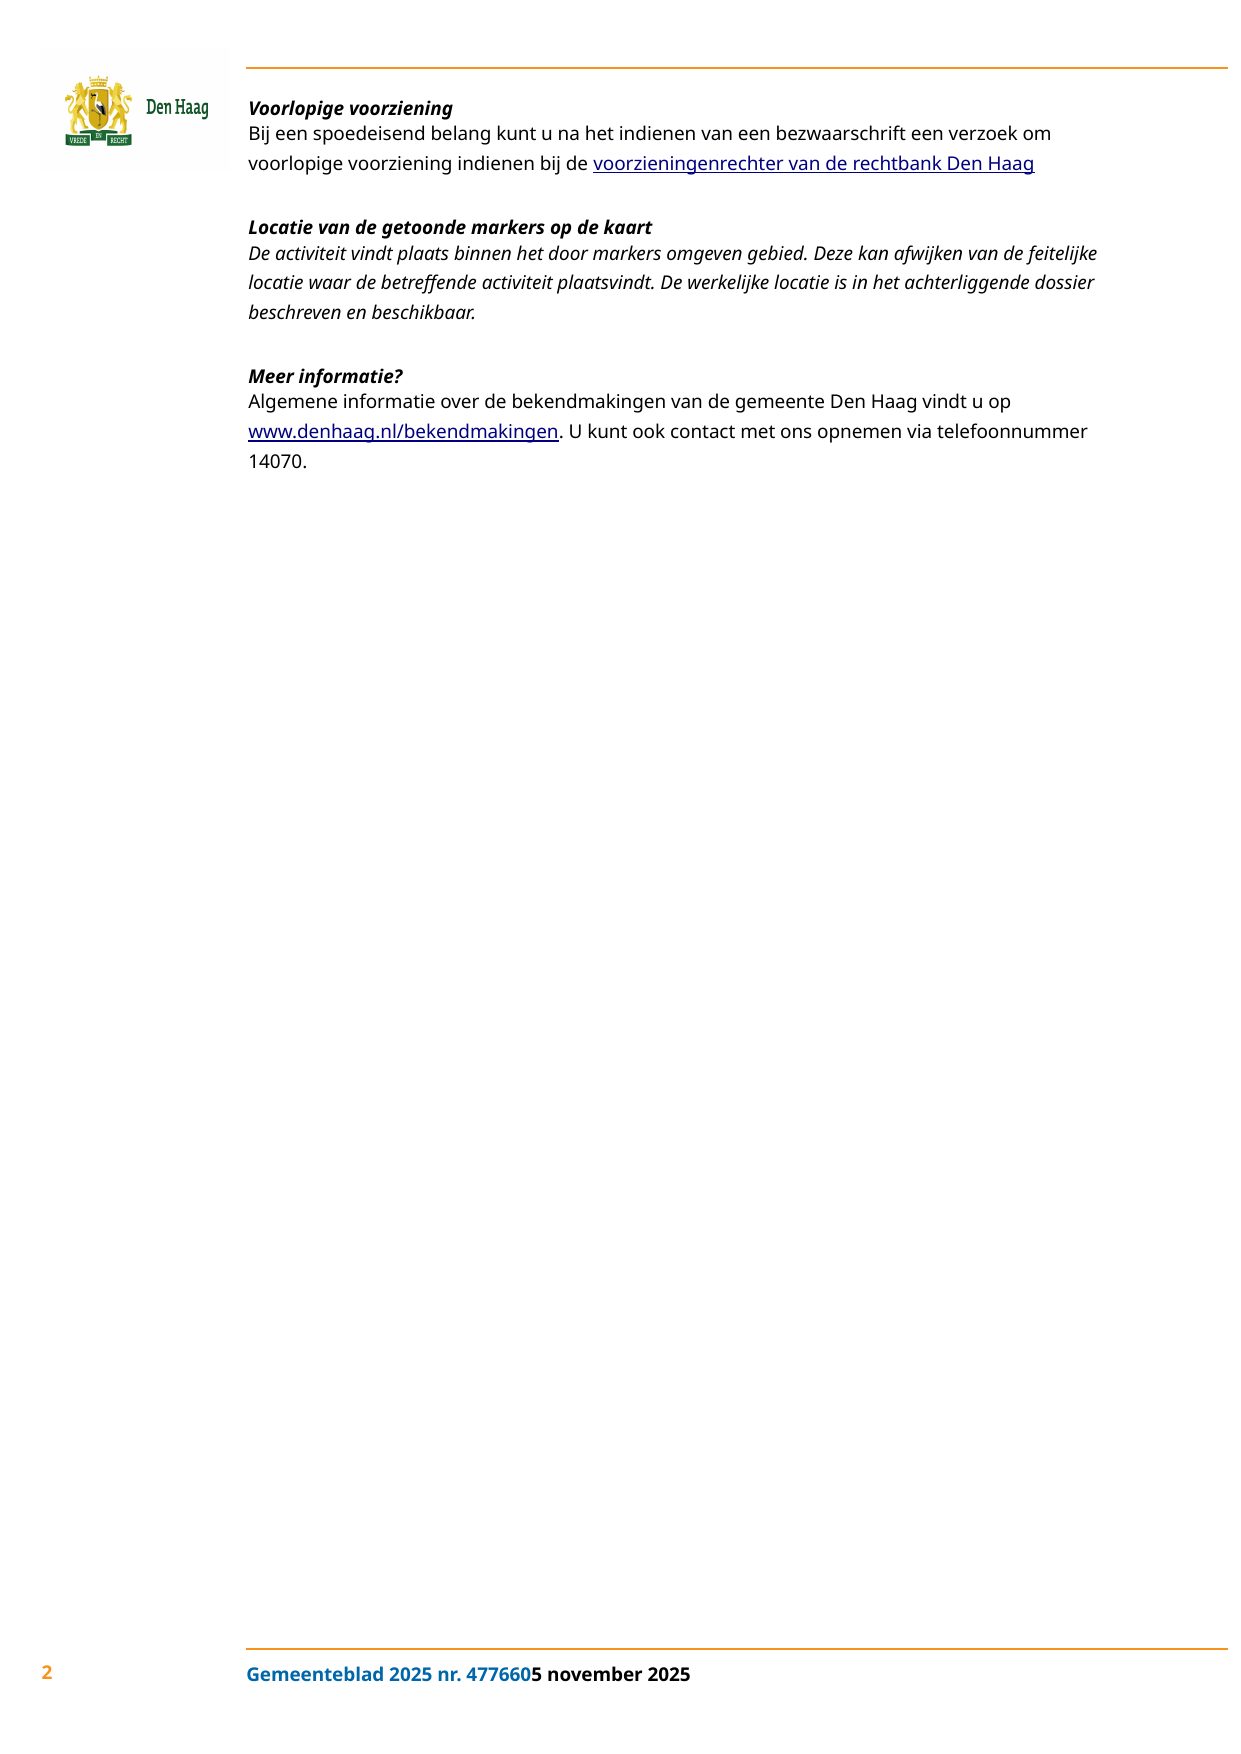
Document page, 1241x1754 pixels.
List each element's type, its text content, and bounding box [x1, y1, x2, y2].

text Meer informatie? [248, 363, 1152, 389]
text Voorlopige voorziening [248, 95, 1152, 121]
text Locatie van de getoonde markers op de kaart [248, 214, 1152, 240]
text Algemene informatie over de bekendmakingen van de gemeente Den Haag vindt u op www.denhaag.nl/bekendmakingen. U kunt ook contact met ons opnemen via telefoonnummer 14070. [248, 389, 1152, 473]
text De activiteit vindt plaats binnen het door markers omgeven gebied. Deze kan afwijken van de feitelijke locatie waar de betreffende activiteit plaatsvindt. De werkelijke locatie is in het achterliggende dossier beschreven en beschikbaar. [248, 240, 1152, 325]
picture [41, 47, 231, 172]
text Bij een spoedeisend belang kunt u na het indienen van een bezwaarschrift een verzoek om voorlopige voorziening indienen bij de voorzieningenrechter van de rechtbank Den Haag [248, 121, 1152, 176]
